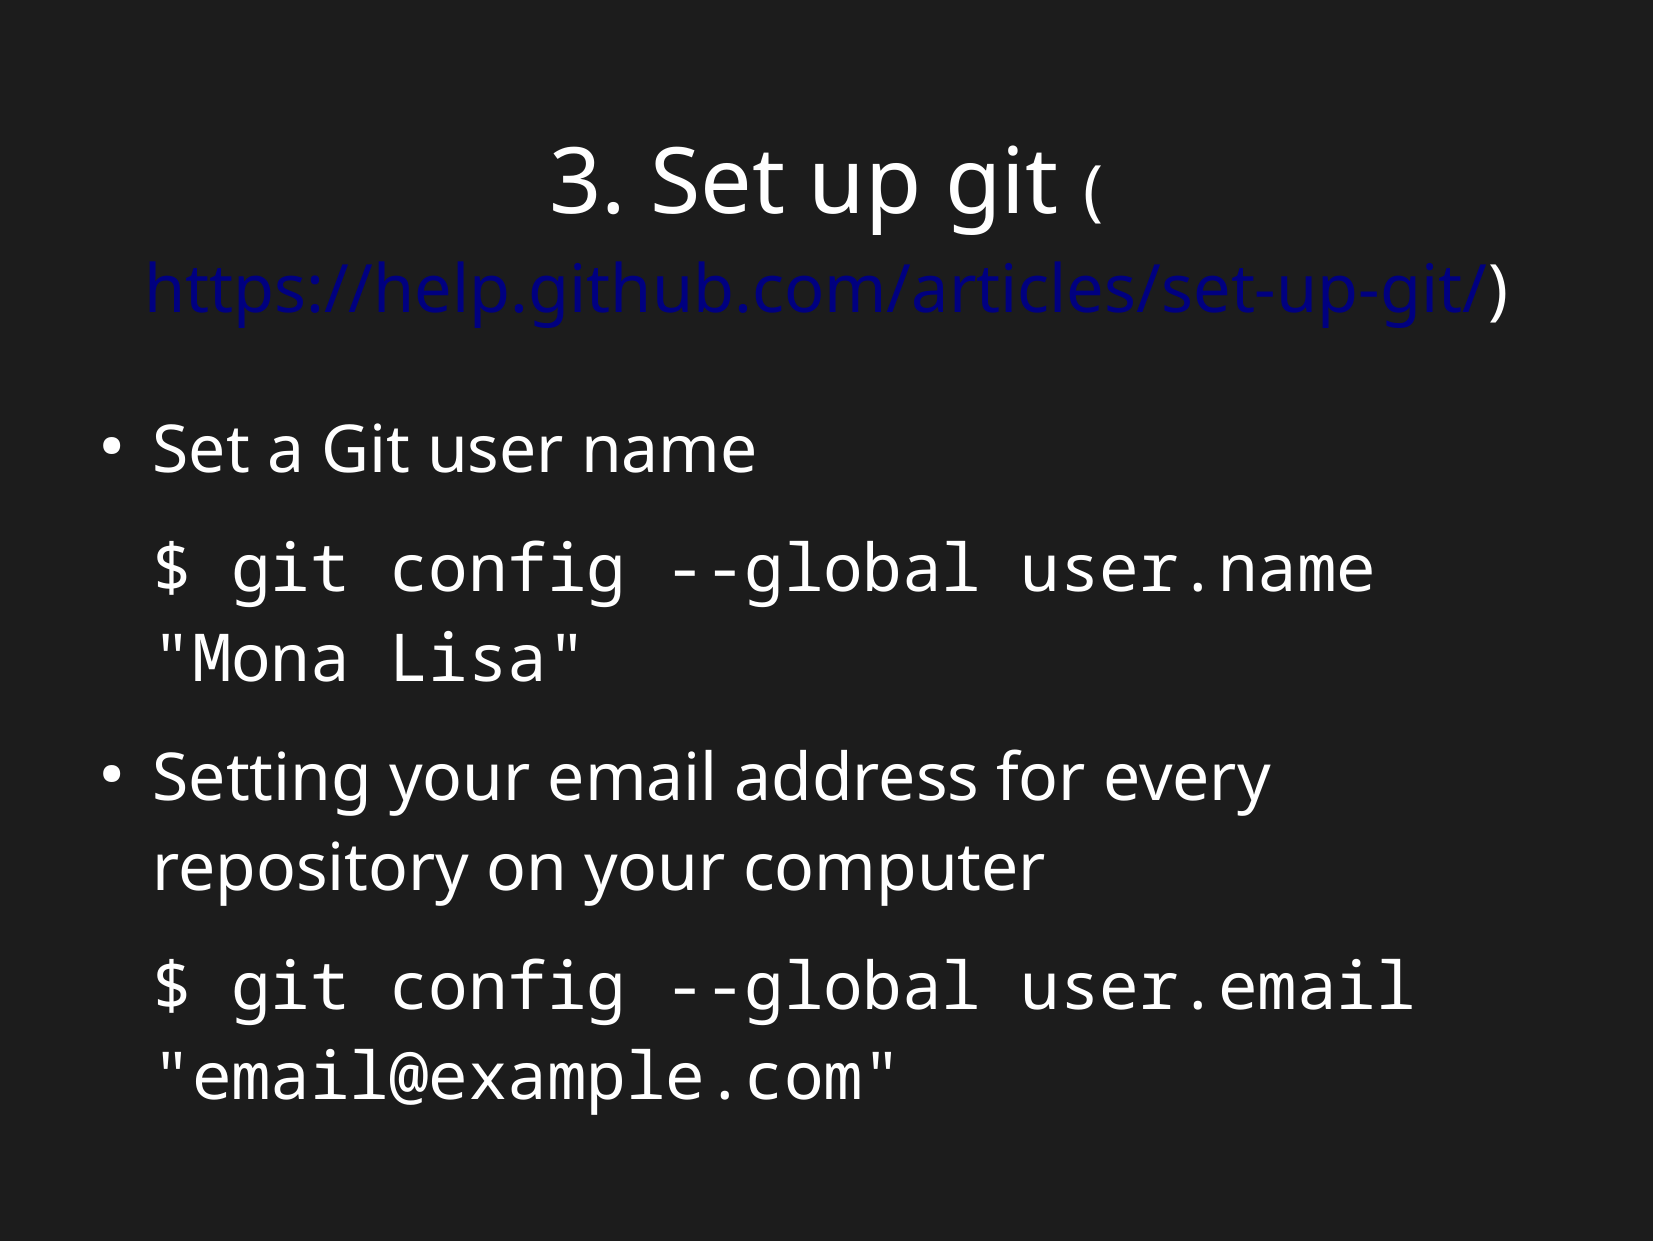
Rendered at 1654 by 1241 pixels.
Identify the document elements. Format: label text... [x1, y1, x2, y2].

list Set a Git user name $ git config --global user.name "Mona Lisa" Setting your email address for every repository on your computer $ git config --global user.email "email@example.com" [82, 402, 1571, 1122]
title 3. Set up git (https://help.github.com/articles/set-up-git/) [82, 97, 1571, 351]
